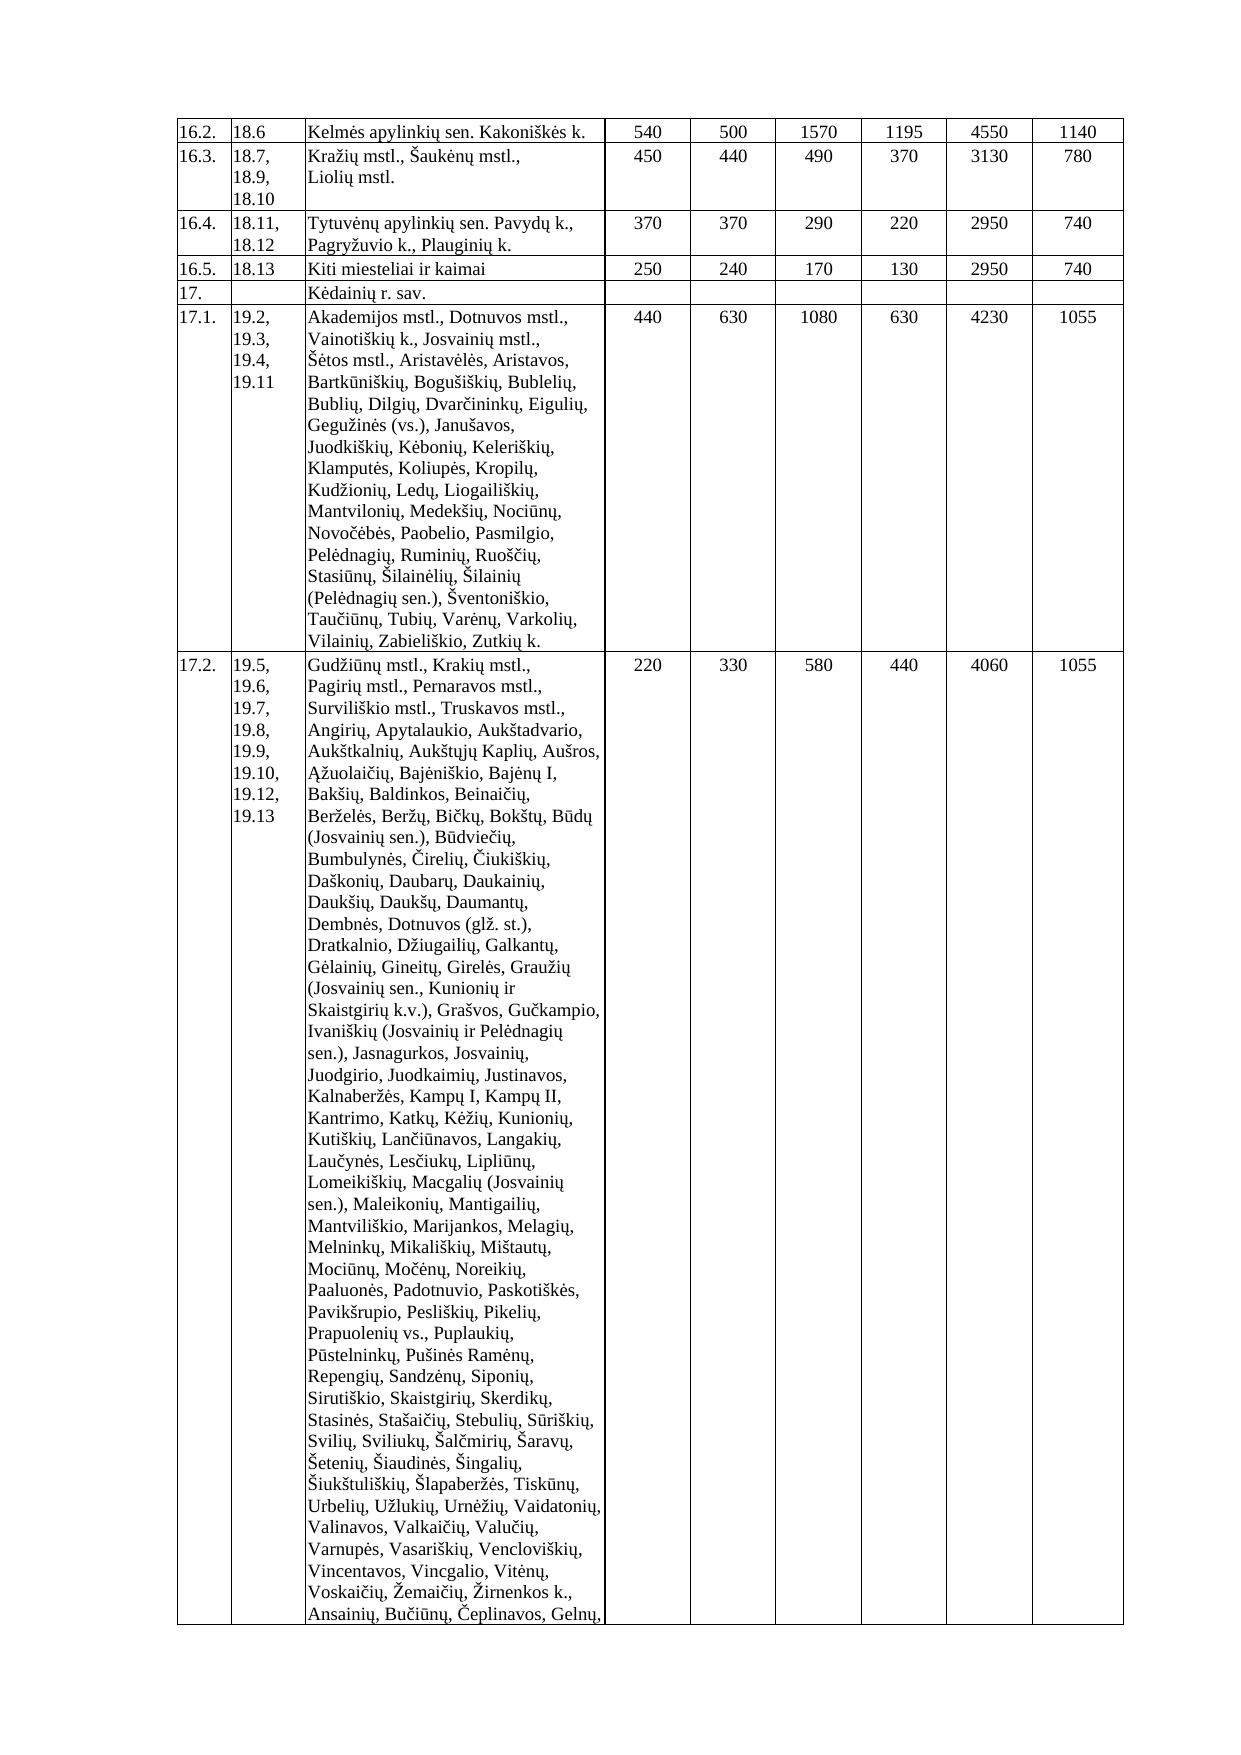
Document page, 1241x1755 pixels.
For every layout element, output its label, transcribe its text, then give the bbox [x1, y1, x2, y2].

table_cell [606, 281, 690, 304]
table_cell 17. [178, 281, 231, 304]
table_cell Tytuvėnų apylinkių sen. Pavydų k., Pagryžuvio k., Plauginių k. [306, 211, 604, 255]
table_cell 16.2. [178, 119, 231, 142]
table_cell 450 [606, 143, 690, 209]
table_cell 440 [862, 652, 946, 1624]
table_cell 1195 [862, 119, 946, 142]
table_cell 130 [862, 256, 946, 279]
table_cell 19.5, 19.6, 19.7, 19.8, 19.9, 19.10, 19.12, 19.13 [232, 652, 305, 1624]
table_cell 740 [1033, 256, 1123, 279]
table_cell 490 [776, 143, 861, 209]
table_cell 18.13 [232, 256, 305, 279]
table_cell 370 [691, 211, 775, 255]
table_cell 16.3. [178, 143, 231, 209]
table_cell 2950 [947, 211, 1032, 255]
table_cell Akademijos mstl., Dotnuvos mstl., Vainotiškių k., Josvainių mstl., Šėtos mstl., Aristavėlės, Aristavos, Bartkūniškių, Bogušiškių, Bublelių, Bublių, Dilgių, Dvarčininkų, Eigulių, Gegužinės (vs.), Janušavos, Juodkiškių, Kėbonių, Keleriškių, Klamputės, Koliupės, Kropilų, Kudžionių, Ledų, Liogailiškių, Mantvilonių, Medekšių, Nociūnų, Novočėbės, Paobelio, Pasmilgio, Pelėdnagių, Ruminių, Ruoščių, Stasiūnų, Šilainėlių, Šilainių (Pelėdnagių sen.), Šventoniškio, Taučiūnų, Tubių, Varėnų, Varkolių, Vilainių, Zabieliškio, Zutkių k. [306, 305, 604, 651]
table_cell 18.7, 18.9, 18.10 [232, 143, 305, 209]
table_cell 540 [606, 119, 690, 142]
table_cell 17.2. [178, 652, 231, 1624]
table_cell 580 [776, 652, 861, 1624]
table_cell 16.5. [178, 256, 231, 279]
table_cell 290 [776, 211, 861, 255]
table_cell 17.1. [178, 305, 231, 651]
table_cell [862, 281, 946, 304]
table_cell 3130 [947, 143, 1032, 209]
table_cell 250 [606, 256, 690, 279]
table_cell 500 [691, 119, 775, 142]
table_cell 630 [862, 305, 946, 651]
table_cell 4230 [947, 305, 1032, 651]
table_cell 1080 [776, 305, 861, 651]
table_cell [947, 281, 1032, 304]
table_cell 16.4. [178, 211, 231, 255]
table_cell 2950 [947, 256, 1032, 279]
table_cell 170 [776, 256, 861, 279]
table_cell 4550 [947, 119, 1032, 142]
table_cell 1140 [1033, 119, 1123, 142]
table_cell 740 [1033, 211, 1123, 255]
table_cell [1033, 281, 1123, 304]
table_cell 440 [691, 143, 775, 209]
table_cell 18.11, 18.12 [232, 211, 305, 255]
table_cell Kėdainių r. sav. [306, 281, 604, 304]
table_cell 780 [1033, 143, 1123, 209]
table_cell 330 [691, 652, 775, 1624]
table_cell 1055 [1033, 652, 1123, 1624]
table_cell Gudžiūnų mstl., Krakių mstl., Pagirių mstl., Pernaravos mstl., Surviliškio mstl., Truskavos mstl., Angirių, Apytalaukio, Aukštadvario, Aukštkalnių, Aukštųjų Kaplių, Aušros, Ąžuolaičių, Bajėniškio, Bajėnų I, Bakšių, Baldinkos, Beinaičių, Berželės, Beržų, Bičkų, Bokštų, Būdų (Josvainių sen.), Būdviečių, Bumbulynės, Čirelių, Čiukiškių, Daškonių, Daubarų, Daukainių, Daukšių, Daukšų, Daumantų, Dembnės, Dotnuvos (glž. st.), Dratkalnio, Džiugailių, Galkantų, Gėlainių, Gineitų, Girelės, Graužių (Josvainių sen., Kunionių ir Skaistgirių k.v.), Grašvos, Gučkampio, Ivaniškių (Josvainių ir Pelėdnagių sen.), Jasnagurkos, Josvainių, Juodgirio, Juodkaimių, Justinavos, Kalnaberžės, Kampų I, Kampų II, Kantrimo, Katkų, Kėžių, Kunionių, Kutiškių, Lančiūnavos, Langakių, Laučynės, Lesčiukų, Lipliūnų, Lomeikiškių, Macgalių (Josvainių sen.), Maleikonių, Mantigailių, Mantviliškio, Marijankos, Melagių, Melninkų, Mikališkių, Mištautų, Mociūnų, Močėnų, Noreikių, Paaluonės, Padotnuvio, Paskotiškės, Pavikšrupio, Pesliškių, Pikelių, Prapuolenių vs., Puplaukių, Pūstelninkų, Pušinės Ramėnų, Repengių, Sandzėnų, Siponių, Sirutiškio, Skaistgirių, Skerdikų, Stasinės, Stašaičių, Stebulių, Sūriškių, Svilių, Sviliukų, Šalčmirių, Šaravų, Šetenių, Šiaudinės, Šingalių, Šiukštuliškių, Šlapaberžės, Tiskūnų, Urbelių, Užlukių, Urnėžių, Vaidatonių, Valinavos, Valkaičių, Valučių, Varnupės, Vasariškių, Vencloviškių, Vincentavos, Vincgalio, Vitėnų, Voskaičių, Žemaičių, Žirnenkos k., Ansainių, Bučiūnų, Čeplinavos, Gelnų, [306, 652, 604, 1624]
table_cell 1570 [776, 119, 861, 142]
table_cell 19.2, 19.3, 19.4, 19.11 [232, 305, 305, 651]
table_cell 630 [691, 305, 775, 651]
table_cell 440 [606, 305, 690, 651]
table_cell 370 [606, 211, 690, 255]
table_cell [232, 281, 305, 304]
table_cell [776, 281, 861, 304]
table_cell Kiti miesteliai ir kaimai [306, 256, 604, 279]
table_cell 240 [691, 256, 775, 279]
table_cell 18.6 [232, 119, 305, 142]
table_cell [691, 281, 775, 304]
table_cell 4060 [947, 652, 1032, 1624]
table_cell 1055 [1033, 305, 1123, 651]
table_cell Kražių mstl., Šaukėnų mstl., Liolių mstl. [306, 143, 604, 209]
table_cell 220 [862, 211, 946, 255]
table_cell 370 [862, 143, 946, 209]
table_cell 220 [606, 652, 690, 1624]
table_cell Kelmės apylinkių sen. Kakoniškės k. [306, 119, 604, 142]
